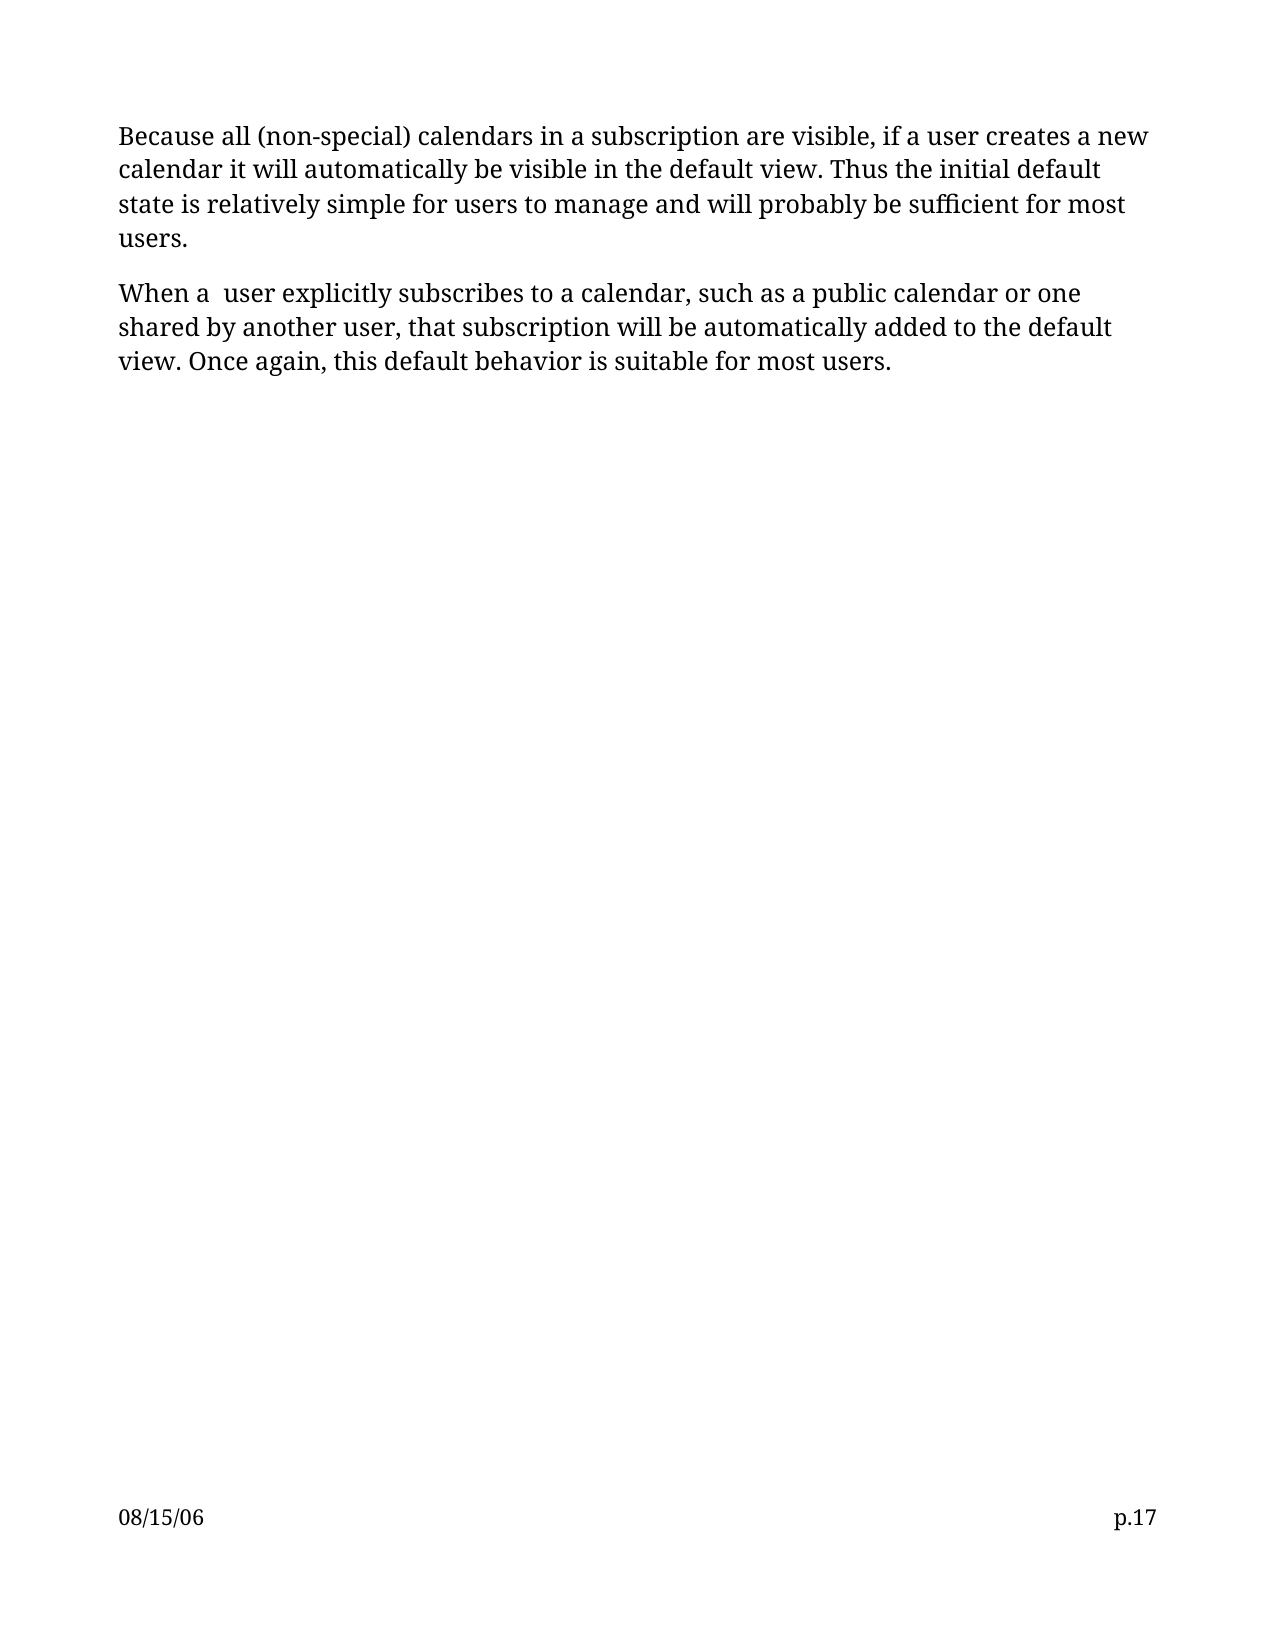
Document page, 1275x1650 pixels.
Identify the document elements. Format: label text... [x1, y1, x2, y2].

text When a user explicitly subscribes to a calendar, such as a public calendar or one shared by another user, that subscription will be automatically added to the default view. Once again, this default behavior is suitable for most users. [118, 275, 1157, 378]
text Because all (non-special) calendars in a subscription are visible, if a user creates a new calendar it will automatically be visible in the default view. Thus the initial default state is relatively simple for users to manage and will probably be sufficient for most users. [118, 118, 1157, 254]
